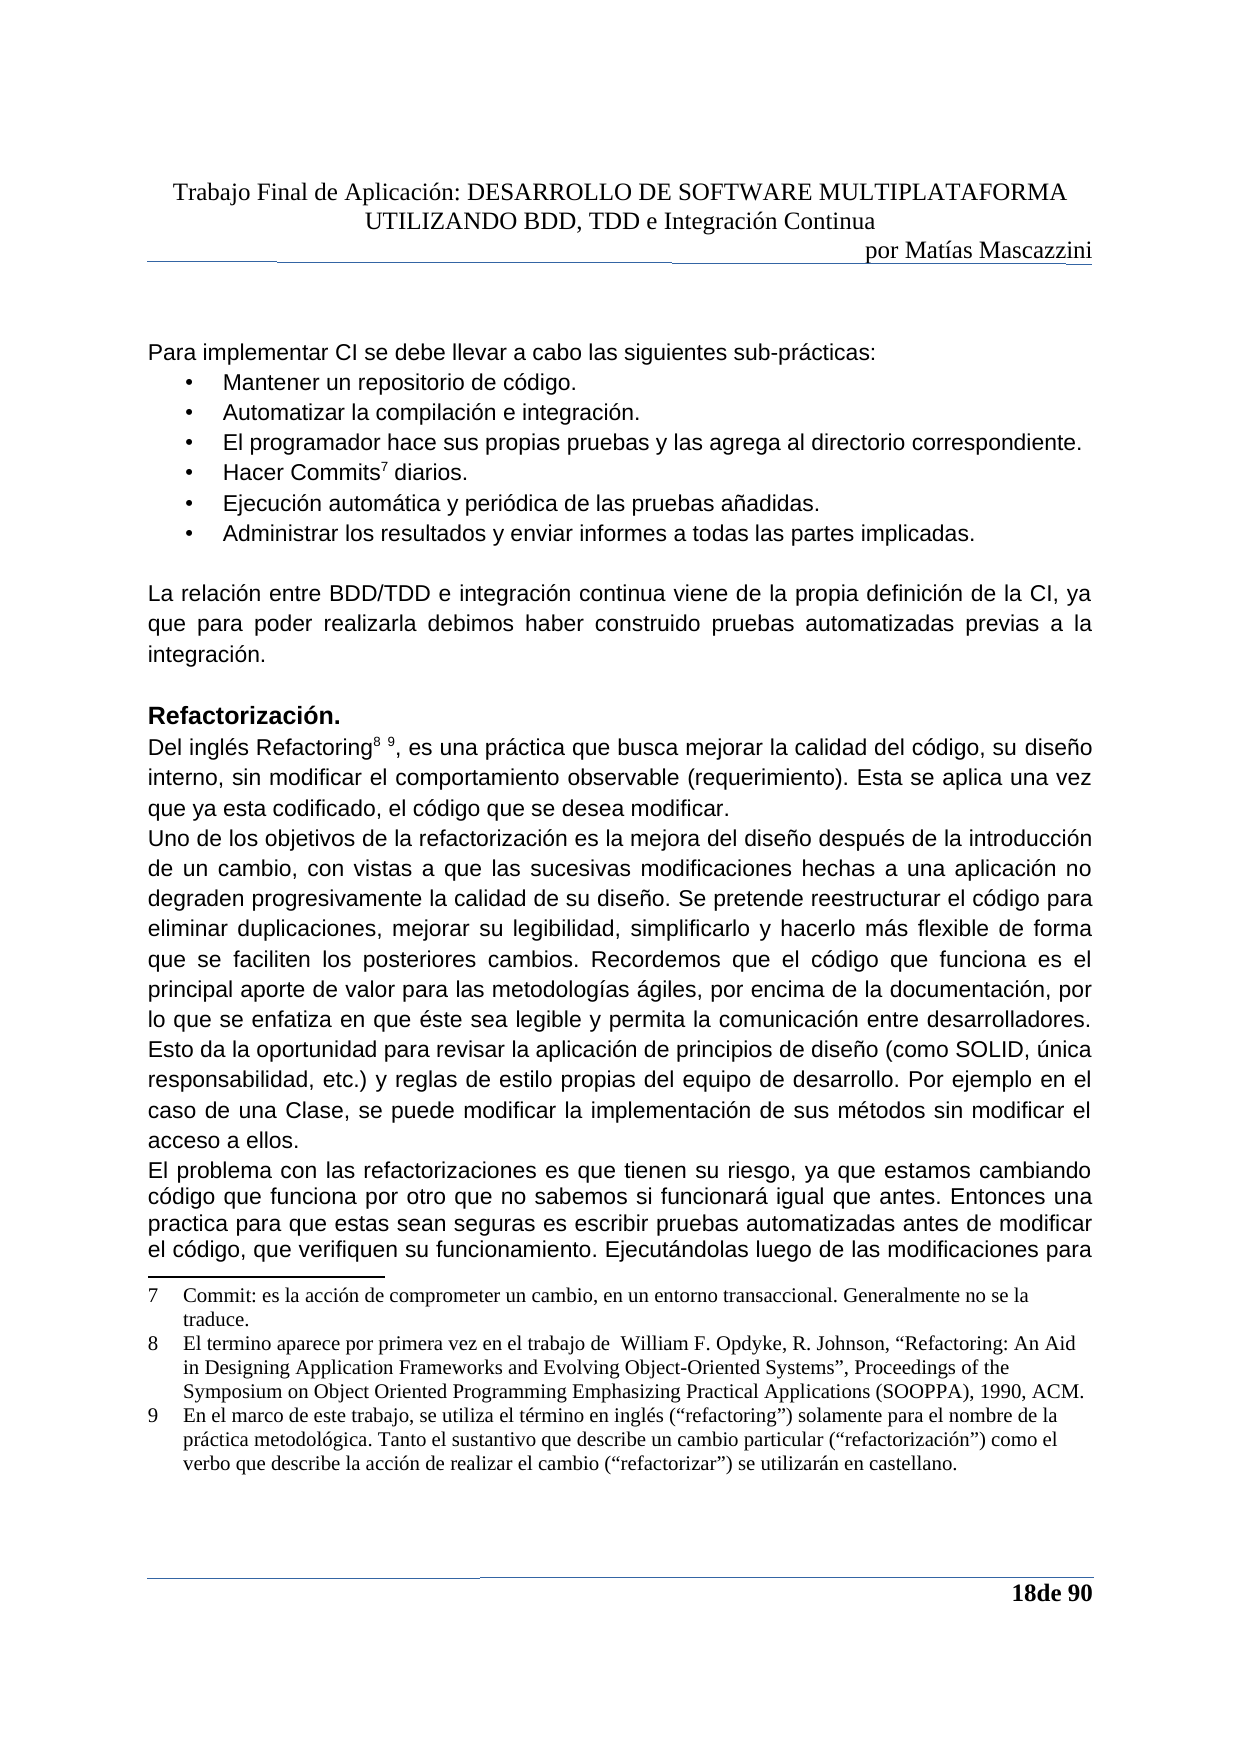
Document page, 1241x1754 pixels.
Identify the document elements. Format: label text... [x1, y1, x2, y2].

list El programador hace sus propias pruebas y las agrega al directorio correspondiente. [185, 429, 1093, 456]
text Para implementar CI se debe llevar a cabo las siguientes sub-prácticas: [148, 338, 1093, 365]
text Refactorización. [148, 701, 1093, 730]
list Administrar los resultados y enviar informes a todas las partes implicadas. [185, 520, 1093, 546]
text Uno de los objetivos de la refactorización es la mejora del diseño después de la introducción de un cambio, con vistas a que las sucesivas modificaciones hechas a una aplicación no degraden progresivamente la calidad de su diseño. Se pretende reestructurar el código para eliminar duplicaciones, mejorar su legibilidad, simplificarlo y hacerlo más flexible de forma que se faciliten los posteriores cambios. Recordemos que el código que funciona es el principal aporte de valor para las metodologías ágiles, por encima de la documentación, por lo que se enfatiza en que éste sea legible y permita la comunicación entre desarrolladores. Esto da la oportunidad para revisar la aplicación de principios de diseño (como SOLID, única responsabilidad, etc.) y reglas de estilo propias del equipo de desarrollo. Por ejemplo en el caso de una Clase, se puede modificar la implementación de sus métodos sin modificar el acceso a ellos. [148, 825, 1093, 1153]
text El problema con las refactorizaciones es que tienen su riesgo, ya que estamos cambiando código que funciona por otro que no sabemos si funcionará igual que antes. Entonces una practica para que estas sean seguras es escribir pruebas automatizadas antes de modificar el código, que verifiquen su funcionamiento. Ejecutándolas luego de las modificaciones para [148, 1157, 1093, 1262]
text Del inglés Refactoring , es una práctica que busca mejorar la calidad del código, su diseño interno, sin modificar el comportamiento observable (requerimiento). Esta se aplica una vez que ya esta codificado, el código que se desea modificar. [148, 734, 1093, 821]
list Ejecución automática y periódica de las pruebas añadidas. [185, 489, 1093, 516]
text La relación entre BDD/TDD e integración continua viene de la propia definición de la CI, ya que para poder realizarla debimos haber construido pruebas automatizadas previas a la integración. [148, 580, 1093, 667]
list Automatizar la compilación e integración. [185, 399, 1093, 425]
list Commit: es la acción de comprometer un cambio, en un entorno transaccional. Generalmente no se la traduce. [148, 1283, 1093, 1331]
list Hacer Commits diarios. [185, 459, 1093, 486]
text El termino aparece por primera vez en el trabajo de William F. Opdyke, R. Johnson, “Refactoring: An Aid in Designing Application Frameworks and Evolving Object-Oriented Systems”, Proceedings of the Symposium on Object Oriented Programming Emphasizing Practical Applications (SOOPPA), 1990, ACM. [148, 1331, 1093, 1403]
text En el marco de este trabajo, se utiliza el término en inglés (“refactoring”) solamente para el nombre de la práctica metodológica. Tanto el sustantivo que describe un cambio particular (“refactorización”) como el verbo que describe la acción de realizar el cambio (“refactorizar”) se utilizarán en castellano. [148, 1403, 1093, 1475]
list Mantener un repositorio de código. [185, 369, 1093, 395]
